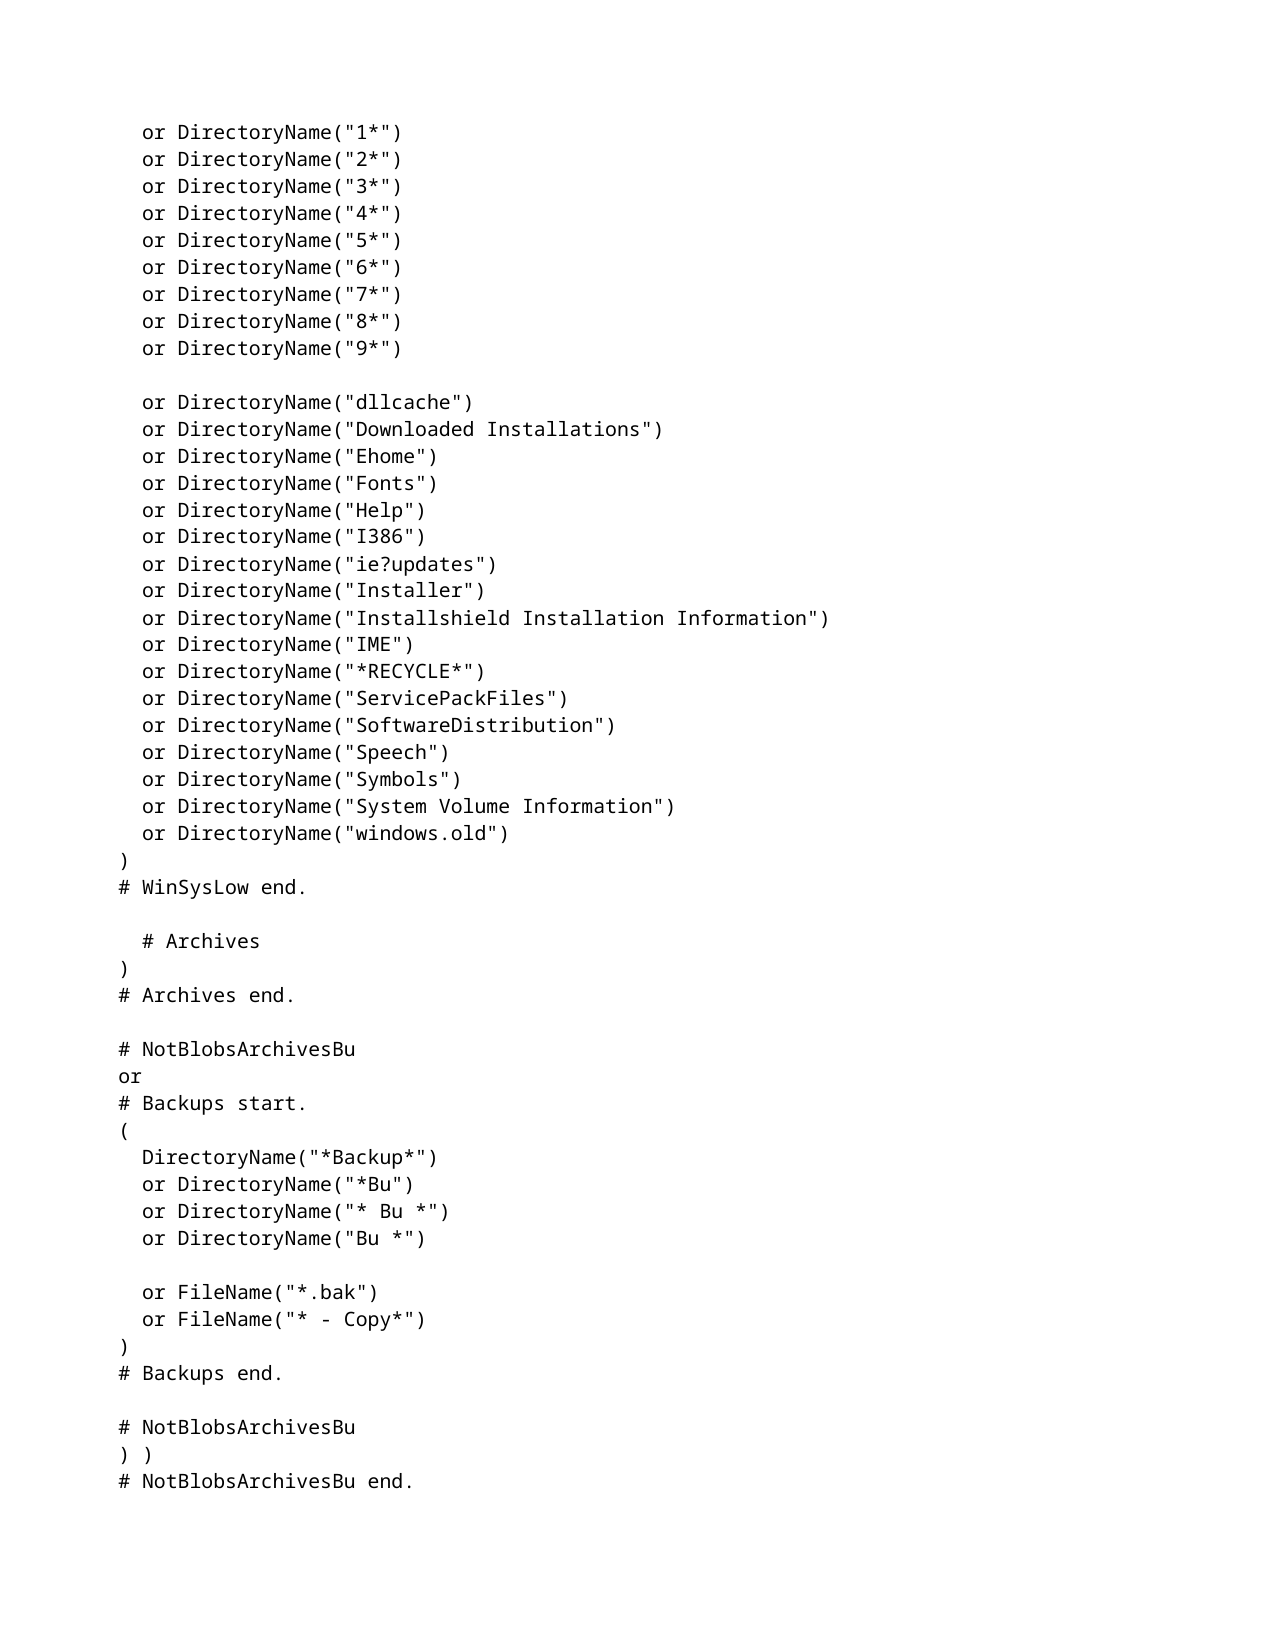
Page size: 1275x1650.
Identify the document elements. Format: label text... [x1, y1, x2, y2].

text or DirectoryName("9*") [118, 334, 1157, 361]
text ) ) [118, 1440, 1157, 1467]
text # Backups start. [118, 1089, 1157, 1116]
text or DirectoryName("1*") [118, 118, 1157, 145]
text or DirectoryName("Speech") [118, 739, 1157, 766]
text or DirectoryName("dllcache") [118, 388, 1157, 415]
text or FileName("* - Copy*") [118, 1305, 1157, 1332]
text # NotBlobsArchivesBu end. [118, 1467, 1157, 1494]
text ) [118, 954, 1157, 981]
text or DirectoryName("ie?updates") [118, 550, 1157, 577]
text or DirectoryName("Installer") [118, 577, 1157, 604]
text or DirectoryName("7*") [118, 280, 1157, 307]
text ) [118, 1332, 1157, 1359]
text or DirectoryName("*RECYCLE*") [118, 658, 1157, 685]
text # Backups end. [118, 1359, 1157, 1386]
text or DirectoryName("5*") [118, 226, 1157, 253]
text # Archives end. [118, 981, 1157, 1008]
text or DirectoryName("8*") [118, 307, 1157, 334]
text # WinSysLow end. [118, 873, 1157, 901]
text # NotBlobsArchivesBu [118, 1035, 1157, 1062]
text or DirectoryName("Bu *") [118, 1224, 1157, 1251]
text or DirectoryName("I386") [118, 523, 1157, 550]
text or DirectoryName("Fonts") [118, 469, 1157, 496]
text or DirectoryName("6*") [118, 253, 1157, 280]
text or DirectoryName("2*") [118, 145, 1157, 172]
text or DirectoryName("SoftwareDistribution") [118, 712, 1157, 739]
text or DirectoryName("IME") [118, 631, 1157, 658]
text or DirectoryName("windows.old") [118, 819, 1157, 847]
text or [118, 1062, 1157, 1089]
text ) [118, 847, 1157, 873]
text or DirectoryName("3*") [118, 172, 1157, 199]
text DirectoryName("*Backup*") [118, 1143, 1157, 1170]
text or DirectoryName("Help") [118, 496, 1157, 523]
text or DirectoryName("*Bu") [118, 1170, 1157, 1197]
text or DirectoryName("Downloaded Installations") [118, 415, 1157, 442]
text # NotBlobsArchivesBu [118, 1413, 1157, 1440]
text or FileName("*.bak") [118, 1278, 1157, 1305]
text or DirectoryName("* Bu *") [118, 1197, 1157, 1224]
text # Archives [118, 927, 1157, 954]
text or DirectoryName("4*") [118, 199, 1157, 226]
text ( [118, 1116, 1157, 1143]
text or DirectoryName("System Volume Information") [118, 793, 1157, 819]
text or DirectoryName("Installshield Installation Information") [118, 604, 1157, 631]
text or DirectoryName("Ehome") [118, 442, 1157, 469]
text or DirectoryName("ServicePackFiles") [118, 685, 1157, 712]
text or DirectoryName("Symbols") [118, 766, 1157, 793]
